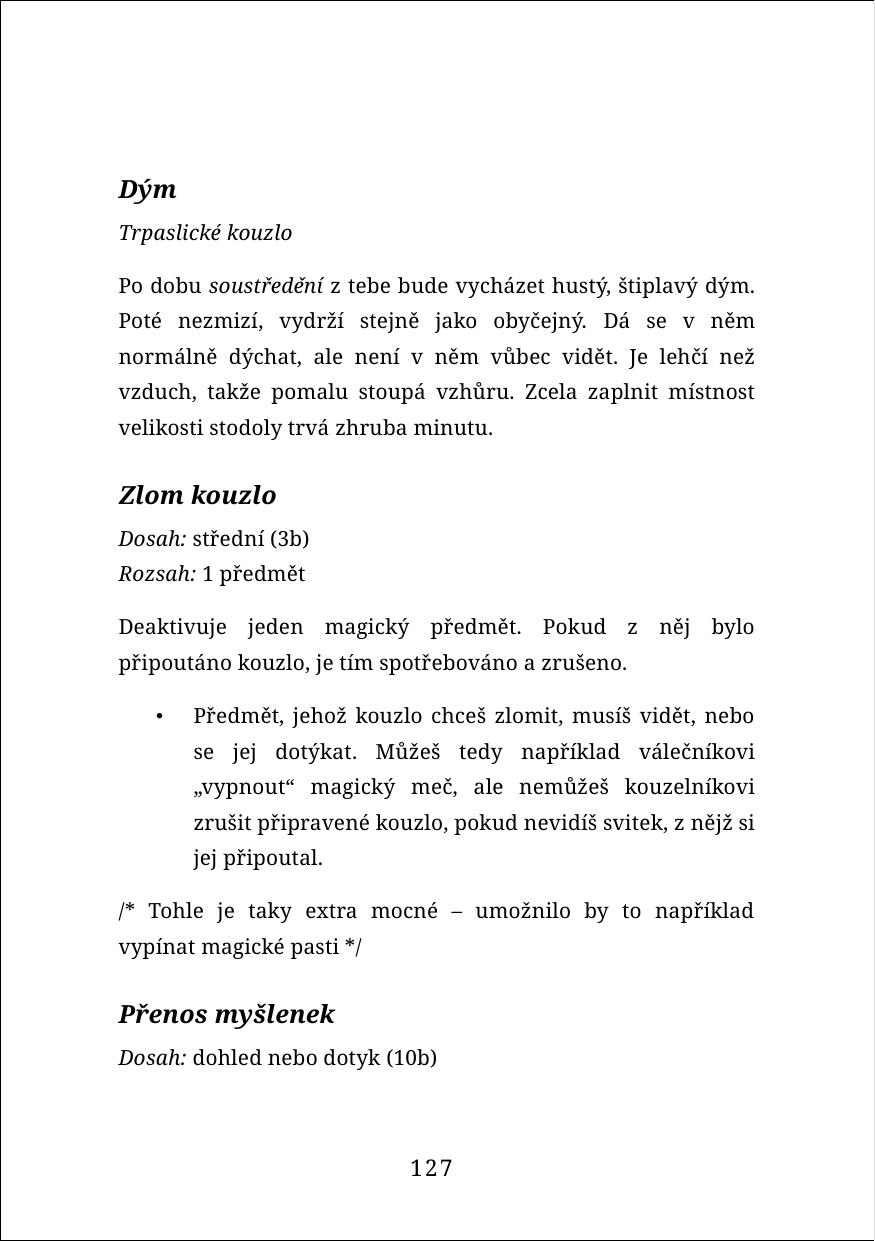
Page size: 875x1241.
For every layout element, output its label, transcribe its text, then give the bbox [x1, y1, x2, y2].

subtitle Přenos myšlenek [118, 997, 756, 1031]
subtitle Zlom kouzlo [118, 478, 756, 512]
text Dosah: střední (3b) Rozsah: 1 předmět [118, 524, 756, 588]
text Po dobu soustředění z tebe bude vycházet hustý, štiplavý dým. Poté nezmizí, vydrží stejně jako obyčejný. Dá se v něm normálně dýchat, ale není v něm vůbec vidět. Je lehčí než vzduch, takže pomalu stoupá vzhůru. Zcela zaplnit místnost velikosti stodoly trvá zhruba minutu. [118, 271, 756, 441]
text /* Tohle je taky extra mocné – umožnilo by to například vypínat magické pasti */ [118, 897, 756, 961]
list Předmět, jehož kouzlo chceš zlomit, musíš vidět, nebo se jej dotýkat. Můžeš tedy například válečníkovi „vypnout“ magický meč, ale nemůžeš kouzelníkovi zrušit připravené kouzlo, pokud nevidíš svitek, z nějž si jej připoutal. [156, 701, 756, 872]
text Trpaslické kouzlo [118, 218, 756, 246]
text Deaktivuje jeden magický předmět. Pokud z něj bylo připoutáno kouzlo, je tím spotřebováno a zrušeno. [118, 612, 756, 676]
subtitle Dým [118, 172, 756, 206]
text Dosah: dohled nebo dotyk (10b) [118, 1043, 756, 1071]
